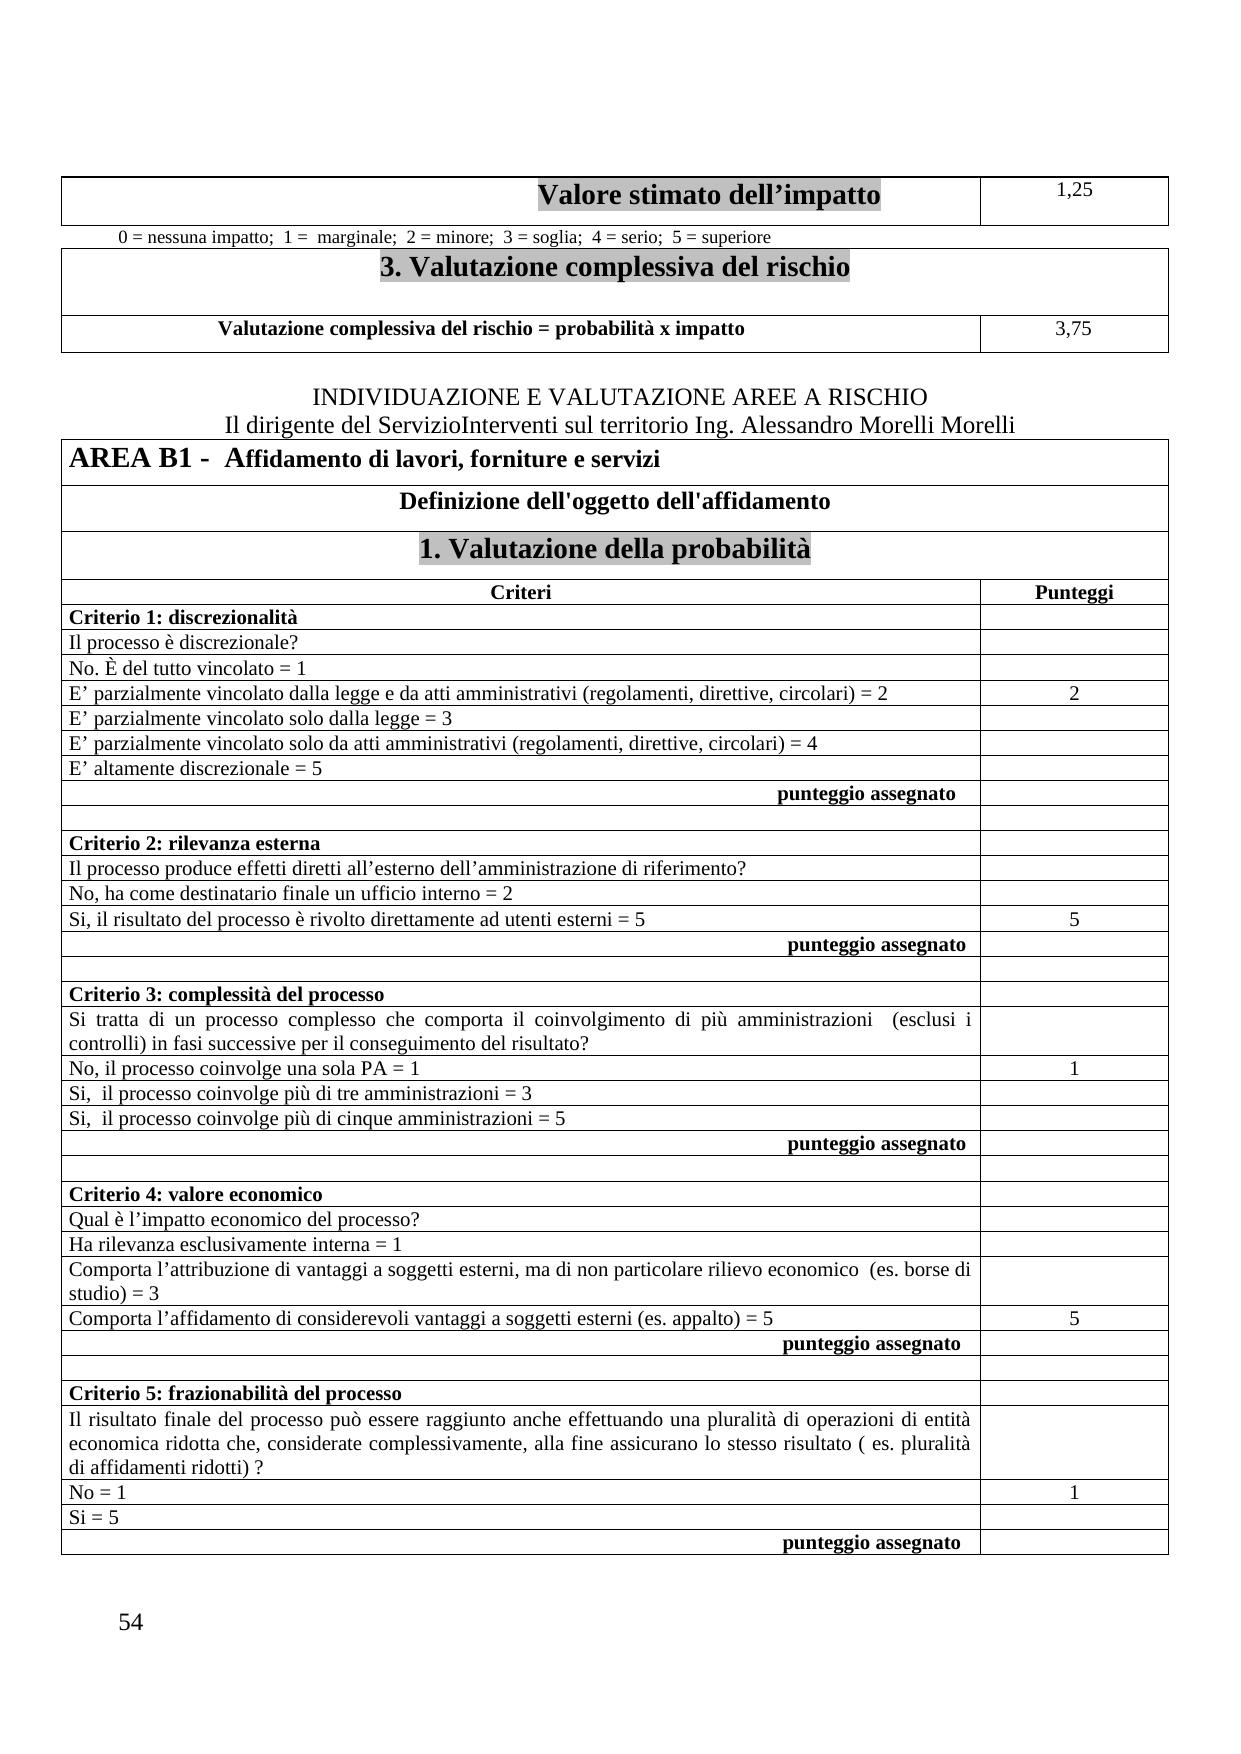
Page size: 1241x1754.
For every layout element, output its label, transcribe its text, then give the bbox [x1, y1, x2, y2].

table_cell punteggio assegnato [62, 1331, 980, 1355]
table_cell E’ parzialmente vincolato dalla legge e da atti amministrativi (regolamenti, direttive, circolari) = 2 [62, 681, 980, 704]
table_cell [981, 1081, 1168, 1105]
table_cell Criterio 4: valore economico [62, 1182, 980, 1206]
table_cell No, il processo coinvolge una sola PA = 1 [62, 1056, 980, 1080]
table_cell Criterio 2: rilevanza esterna [62, 831, 980, 855]
table_cell [981, 881, 1168, 905]
table_cell Si, il risultato del processo è rivolto direttamente ad utenti esterni = 5 [62, 906, 980, 931]
table_cell [981, 831, 1168, 855]
table_cell [981, 1156, 1168, 1181]
table_cell [981, 957, 1168, 981]
table_cell E’ parzialmente vincolato solo da atti amministrativi (regolamenti, direttive, circolari) = 4 [62, 731, 980, 755]
table_cell [981, 932, 1168, 956]
table_cell Si, il processo coinvolge più di tre amministrazioni = 3 [62, 1081, 980, 1105]
table_cell [62, 957, 980, 981]
table_cell [981, 1406, 1168, 1479]
table_cell Criterio 1: discrezionalità [62, 605, 980, 629]
table_cell [981, 1007, 1168, 1055]
table_cell [981, 1356, 1168, 1380]
table_cell [62, 1156, 980, 1181]
table_cell Si, il processo coinvolge più di cinque amministrazioni = 5 [62, 1106, 980, 1130]
table_cell [62, 1356, 980, 1380]
text 0 = nessuna impatto; 1 = marginale; 2 = minore; 3 = soglia; 4 = serio; 5 = superiore [118, 226, 1122, 248]
table_cell E’ altamente discrezionale = 5 [62, 756, 980, 780]
table_cell [981, 1131, 1168, 1155]
table_cell [62, 806, 980, 830]
table_cell [981, 1182, 1168, 1206]
table_cell Il risultato finale del processo può essere raggiunto anche effettuando una pluralità di operazioni di entità economica ridotta che, considerate complessivamente, alla fine assicurano lo stesso risultato ( es. pluralità di affidamenti ridotti) ? [62, 1406, 980, 1479]
table_cell Qual è l’impatto economico del processo? [62, 1207, 980, 1231]
table_cell 1. Valutazione della probabilità [62, 532, 1168, 579]
table_cell Comporta l’attribuzione di vantaggi a soggetti esterni, ma di non particolare rilievo economico (es. borse di studio) = 3 [62, 1257, 980, 1305]
table_cell [981, 655, 1168, 679]
table_cell [981, 756, 1168, 780]
table_cell punteggio assegnato [62, 932, 980, 956]
table_cell 1 [981, 1480, 1168, 1504]
table_cell [981, 1381, 1168, 1405]
table_cell No = 1 [62, 1480, 980, 1504]
table_cell Criterio 5: frazionabilità del processo [62, 1381, 980, 1405]
table_cell No. È del tutto vincolato = 1 [62, 655, 980, 679]
table_cell punteggio assegnato [62, 1530, 980, 1554]
table_cell [981, 1106, 1168, 1130]
table_cell Il processo è discrezionale? [62, 630, 980, 654]
table_cell 5 [981, 906, 1168, 931]
table_cell Si tratta di un processo complesso che comporta il coinvolgimento di più amministrazioni (esclusi i controlli) in fasi successive per il conseguimento del risultato? [62, 1007, 980, 1055]
table_cell Ha rilevanza esclusivamente interna = 1 [62, 1232, 980, 1256]
table_cell Definizione dell'oggetto dell'affidamento [62, 486, 1168, 531]
table_cell No, ha come destinatario finale un ufficio interno = 2 [62, 881, 980, 905]
table_cell [981, 706, 1168, 730]
table_cell Punteggi [981, 580, 1168, 604]
table_cell [981, 1207, 1168, 1231]
table_cell Il processo produce effetti diretti all’esterno dell’amministrazione di riferimento? [62, 856, 980, 880]
table_cell 1,25 [981, 178, 1168, 225]
table_cell Si = 5 [62, 1505, 980, 1529]
table_cell [981, 1530, 1168, 1554]
table_cell Criteri [62, 580, 980, 604]
table_cell [981, 605, 1168, 629]
table_cell [981, 856, 1168, 880]
table_cell [981, 806, 1168, 830]
table_cell Criterio 3: complessità del processo [62, 982, 980, 1006]
table_cell [981, 630, 1168, 654]
text Il dirigente del ServizioInterventi sul territorio Ing. Alessandro Morelli Morelli [118, 411, 1122, 439]
table_header 3. Valutazione complessiva del rischio [62, 249, 1168, 315]
table_cell punteggio assegnato [62, 1131, 980, 1155]
table_cell [981, 1232, 1168, 1256]
table_cell Valore stimato dell’impatto [62, 178, 980, 225]
table_cell E’ parzialmente vincolato solo dalla legge = 3 [62, 706, 980, 730]
table_cell [981, 731, 1168, 755]
subtitle INDIVIDUAZIONE E VALUTAZIONE AREE A RISCHIO [118, 382, 1122, 411]
table_cell 3,75 [981, 316, 1168, 352]
table_cell 5 [981, 1306, 1168, 1330]
table_cell Valutazione complessiva del rischio = probabilità x impatto [62, 316, 980, 352]
table_header AREA B1 - Affidamento di lavori, forniture e servizi [62, 440, 1168, 485]
table_cell 1 [981, 1056, 1168, 1080]
table_cell [981, 1331, 1168, 1355]
table_cell [981, 982, 1168, 1006]
table_cell punteggio assegnato [62, 781, 980, 805]
table_cell Comporta l’affidamento di considerevoli vantaggi a soggetti esterni (es. appalto) = 5 [62, 1306, 980, 1330]
table_cell [981, 1505, 1168, 1529]
table_cell 2 [981, 681, 1168, 704]
table_cell [981, 781, 1168, 805]
table_cell [981, 1257, 1168, 1305]
